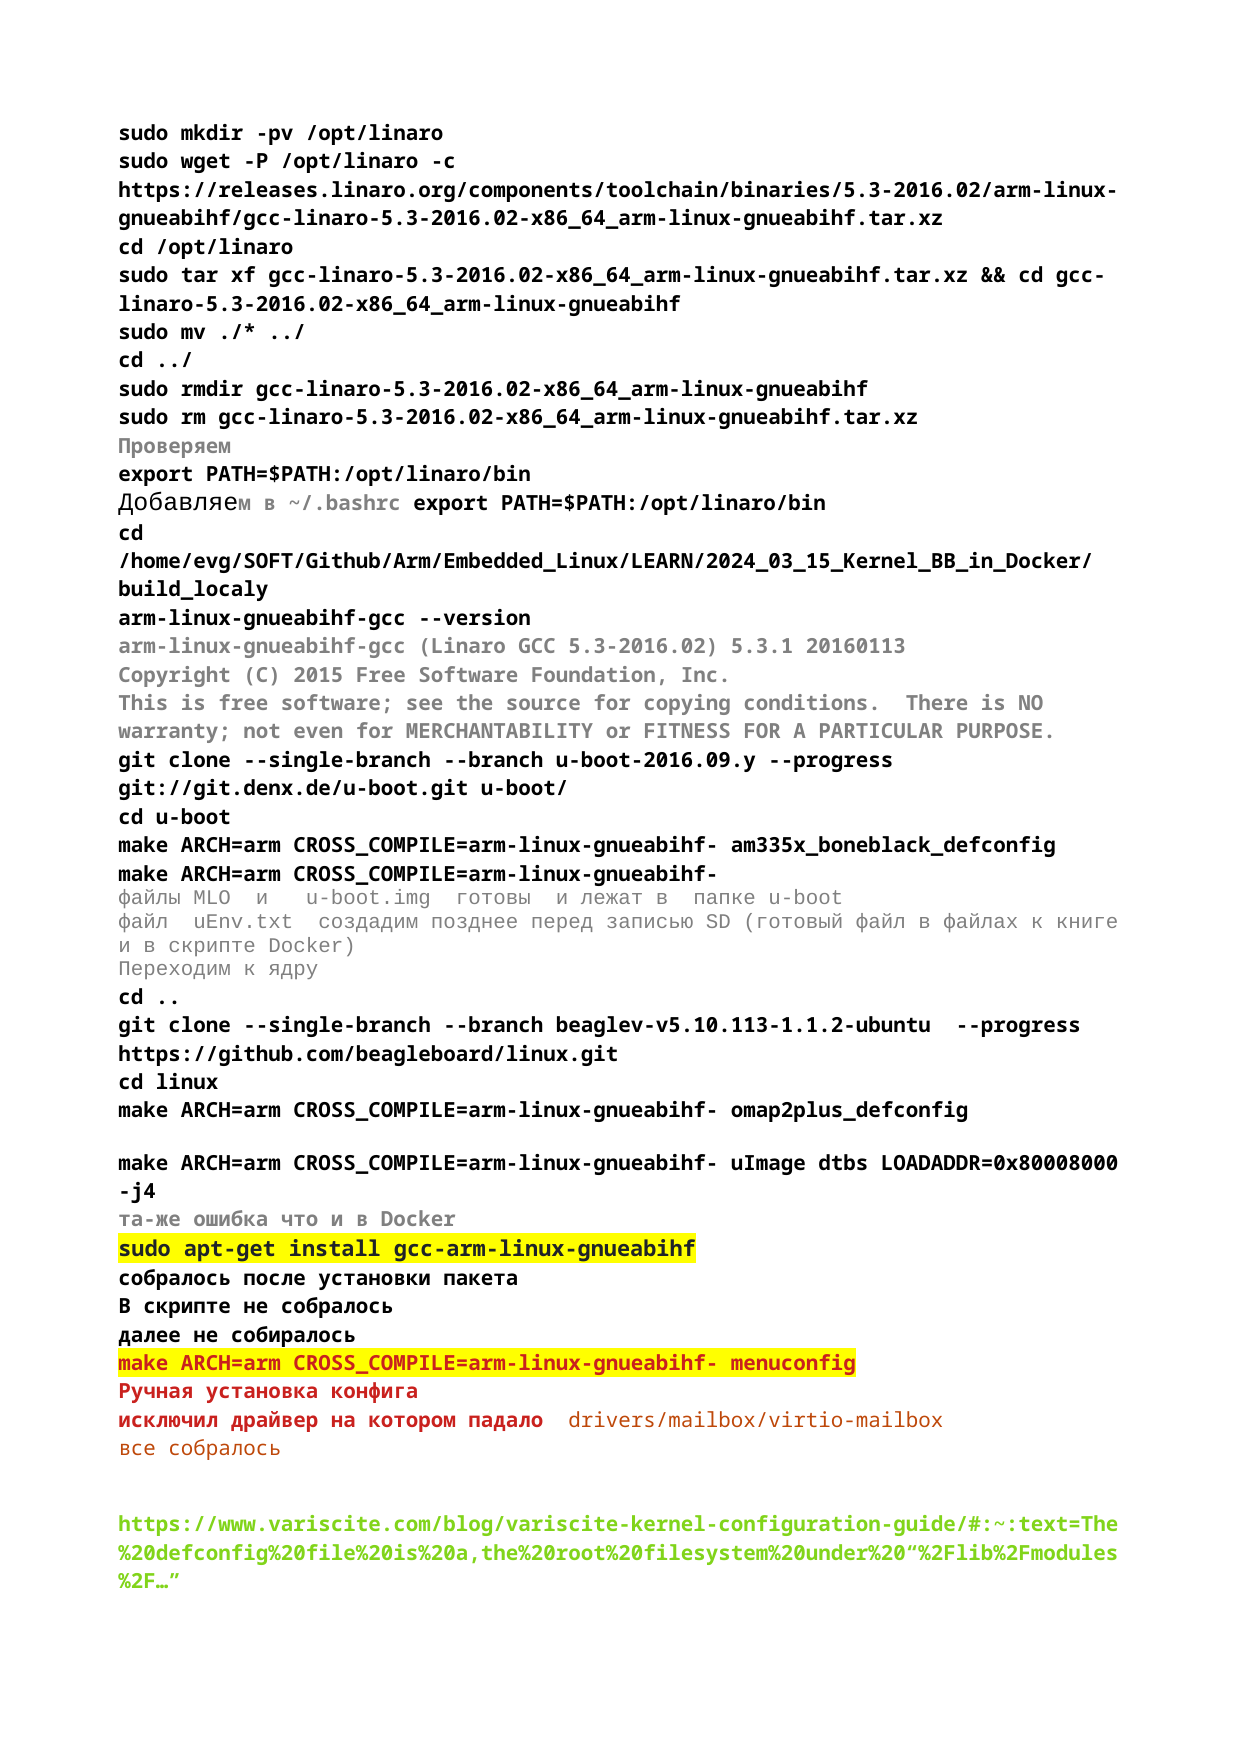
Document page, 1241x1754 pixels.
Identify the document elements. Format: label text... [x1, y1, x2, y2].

text git clone --single-branch --branch beaglev-v5.10.113-1.1.2-ubuntu --progress https://github.com/beagleboard/linux.git [118, 1010, 1122, 1067]
text arm-linux-gnueabihf-gcc --version [118, 603, 1122, 631]
text https://www.variscite.com/blog/variscite-kernel-configuration-guide/#:~:text=The%20defconfig%20file%20is%20a,the%20root%20filesystem%20under%20“%2Flib%2Fmodules%2F…” [118, 1509, 1122, 1594]
text make ARCH=arm CROSS_COMPILE=arm-linux-gnueabihf- menuconfig [118, 1348, 1122, 1377]
text make ARCH=arm CROSS_COMPILE=arm-linux-gnueabihf- [118, 859, 1122, 887]
text та-же ошибка что и в Docker [118, 1204, 1122, 1233]
text файлы MLO и u-boot.img готовы и лежат в папке u-boot [118, 887, 1122, 911]
text sudo mv ./* ../ [118, 317, 1122, 346]
text This is free software; see the source for copying conditions. There is NO [118, 688, 1122, 717]
text sudo apt-get install gcc-arm-linux-gnueabihf [118, 1233, 1122, 1263]
text В скрипте не собралось [118, 1291, 1122, 1320]
text cd .. [118, 982, 1122, 1010]
text warranty; not even for MERCHANTABILITY or FITNESS FOR A PARTICULAR PURPOSE. [118, 717, 1122, 745]
text make ARCH=arm CROSS_COMPILE=arm-linux-gnueabihf- omap2plus_defconfig [118, 1096, 1122, 1124]
text make ARCH=arm CROSS_COMPILE=arm-linux-gnueabihf- am335x_boneblack_defconfig [118, 830, 1122, 859]
text export PATH=$PATH:/opt/linaro/bin [118, 459, 1122, 488]
text arm-linux-gnueabihf-gcc (Linaro GCC 5.3-2016.02) 5.3.1 20160113 [118, 631, 1122, 660]
text далее не собиралось [118, 1320, 1122, 1348]
text Проверяем [118, 431, 1122, 459]
text Copyright (C) 2015 Free Software Foundation, Inc. [118, 660, 1122, 688]
text cd ../ [118, 346, 1122, 374]
text sudo wget -P /opt/linaro -c https://releases.linaro.org/components/toolchain/binaries/5.3-2016.02/arm-linux-gnueabihf/gcc-linaro-5.3-2016.02-x86_64_arm-linux-gnueabihf.tar.xz [118, 147, 1122, 232]
text sudo mkdir -pv /opt/linaro [118, 118, 1122, 147]
text файл uEnv.txt создадим позднее перед записью SD (готовый файл в файлах к книге и в скрипте Docker) [118, 911, 1122, 958]
text git clone --single-branch --branch u-boot-2016.09.y --progress git://git.denx.de/u-boot.git u-boot/ [118, 745, 1122, 802]
text Добавляем в ~/.bashrc export PATH=$PATH:/opt/linaro/bin [118, 488, 1122, 518]
text sudo rmdir gcc-linaro-5.3-2016.02-x86_64_arm-linux-gnueabihf [118, 374, 1122, 402]
text cd u-boot [118, 802, 1122, 830]
text cd linux [118, 1067, 1122, 1096]
text make ARCH=arm CROSS_COMPILE=arm-linux-gnueabihf- uImage dtbs LOADADDR=0x80008000 -j4 [118, 1148, 1122, 1204]
text cd /opt/linaro [118, 232, 1122, 260]
text все собралось [118, 1433, 1122, 1462]
text собралось после установки пакета [118, 1263, 1122, 1291]
text cd /home/evg/SOFT/Github/Arm/Embedded_Linux/LEARN/2024_03_15_Kernel_BB_in_Docker/build_localy [118, 518, 1122, 603]
text sudo rm gcc-linaro-5.3-2016.02-x86_64_arm-linux-gnueabihf.tar.xz [118, 402, 1122, 431]
text Ручная установка конфига [118, 1377, 1122, 1405]
text Переходим к ядру [118, 958, 1122, 982]
text исключил драйвер на котором падало drivers/mailbox/virtio-mailbox [118, 1405, 1122, 1433]
text sudo tar xf gcc-linaro-5.3-2016.02-x86_64_arm-linux-gnueabihf.tar.xz && cd gcc-linaro-5.3-2016.02-x86_64_arm-linux-gnueabihf [118, 260, 1122, 317]
